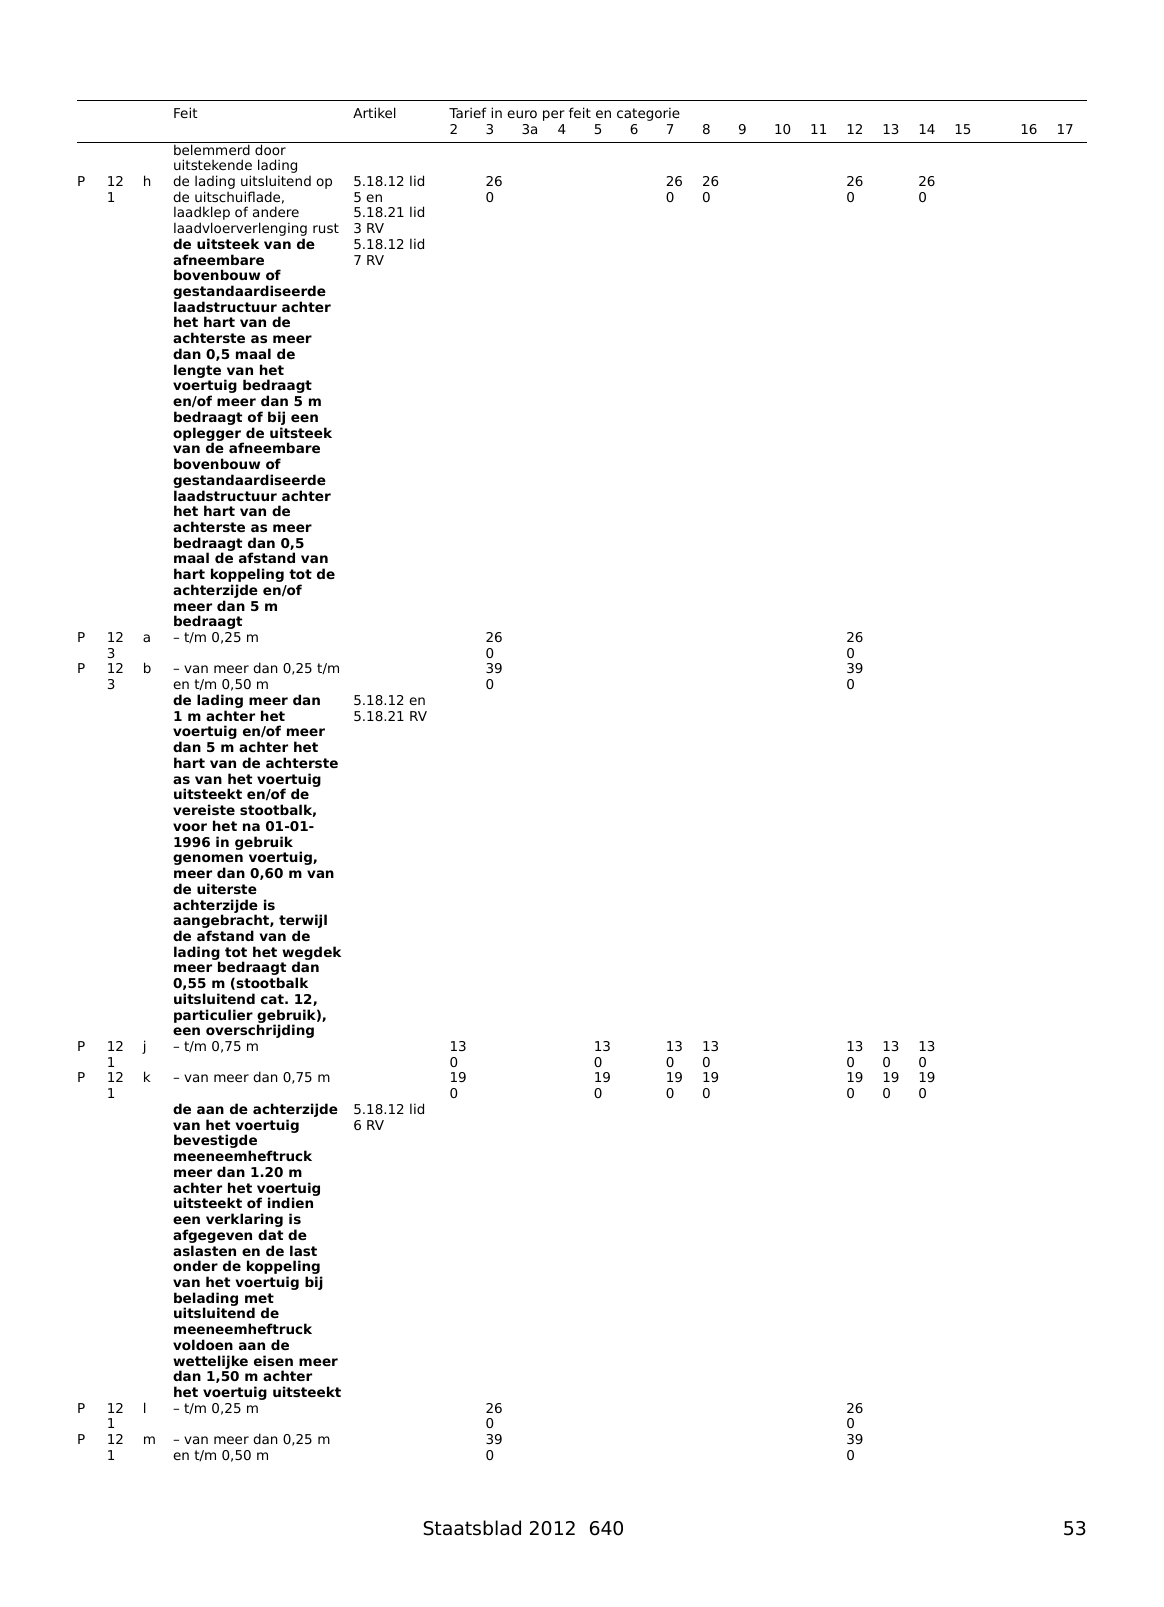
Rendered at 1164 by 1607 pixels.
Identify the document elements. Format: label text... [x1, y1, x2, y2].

table_cell 130 [876, 1039, 912, 1070]
table_cell [804, 661, 840, 693]
table_cell j [137, 1039, 167, 1070]
table_cell [1014, 693, 1050, 1039]
table_cell [912, 143, 948, 174]
table_cell [480, 237, 516, 630]
table_cell 190 [696, 1070, 732, 1102]
table_cell 130 [588, 1039, 624, 1070]
table_cell [588, 1432, 624, 1463]
table_cell 16 [1014, 122, 1050, 142]
table_cell [660, 1401, 696, 1432]
table_cell 4 [552, 122, 588, 142]
table_cell [552, 1039, 588, 1070]
table_cell [660, 693, 696, 1039]
table_cell [696, 143, 732, 174]
table_cell [443, 661, 479, 693]
table_cell [588, 143, 624, 174]
table_cell [1050, 1102, 1087, 1401]
table_cell [1014, 1432, 1050, 1463]
table_header [77, 101, 101, 122]
table_cell – van meer dan 0,25 t/m en t/m 0,50 m [167, 661, 347, 693]
table_cell [1050, 174, 1087, 237]
table_cell [696, 630, 732, 661]
table_cell [876, 237, 912, 630]
table_cell 3a [516, 122, 552, 142]
table_cell [1014, 630, 1050, 661]
table_cell [588, 661, 624, 693]
table_cell – van meer dan 0,25 m en t/m 0,50 m [167, 1432, 347, 1463]
table_cell – t/m 0,25 m [167, 1401, 347, 1432]
table_cell [1014, 143, 1050, 174]
table_cell [876, 630, 912, 661]
table_cell 190 [588, 1070, 624, 1102]
table_cell [347, 1432, 443, 1463]
table_cell [1050, 143, 1087, 174]
table_cell [347, 122, 443, 142]
table_header Feit [167, 101, 347, 122]
table_cell [732, 661, 768, 693]
table_cell [948, 630, 1014, 661]
table_cell [840, 237, 876, 630]
table_cell [696, 237, 732, 630]
table_cell 260 [660, 174, 696, 237]
table_cell [167, 122, 347, 142]
table_cell [876, 693, 912, 1039]
table_cell [948, 693, 1014, 1039]
table_cell [624, 1039, 660, 1070]
table_cell 190 [660, 1070, 696, 1102]
table_cell [480, 1039, 516, 1070]
table_cell de lading meer dan 1 m achter het voertuig en/of meer dan 5 m achter het hart van de achterste as van het voertuig uitsteekt en/of de vereiste stootbalk, voor het na 01-01-1996 in gebruik genomen voertuig, meer dan 0,60 m van de uiterste achterzijde is aangebracht, terwijl de afstand van de lading tot het wegdek meer bedraagt dan 0,55 m (stootbalk uitsluitend cat. 12, particulier gebruik), een overschrijding [167, 693, 347, 1039]
table_cell [732, 1432, 768, 1463]
table_cell [77, 237, 101, 630]
table_cell 130 [840, 1039, 876, 1070]
table_cell [660, 1432, 696, 1463]
table_cell [101, 693, 137, 1039]
table_cell [516, 143, 552, 174]
table_cell 14 [912, 122, 948, 142]
table_cell [804, 1070, 840, 1102]
table_cell [552, 1102, 588, 1401]
table_cell [137, 122, 167, 142]
table_cell – van meer dan 0,75 m [167, 1070, 347, 1102]
table_cell [804, 693, 840, 1039]
table_cell [443, 1102, 479, 1401]
table_cell [1014, 174, 1050, 237]
table_cell [443, 1432, 479, 1463]
table_cell [1050, 661, 1087, 693]
table_cell [732, 174, 768, 237]
table_cell [624, 237, 660, 630]
table_cell [480, 143, 516, 174]
table_cell [552, 1401, 588, 1432]
table_cell de aan de achterzijde van het voertuig bevestigde meeneemheftruck meer dan 1.20 m achter het voertuig uitsteekt of indien een verklaring is afgegeven dat de aslasten en de last onder de koppeling van het voertuig bij belading met uitsluitend de meeneemheftruck voldoen aan de wettelijke eisen meer dan 1,50 m achter het voertuig uitsteekt [167, 1102, 347, 1401]
table_cell a [137, 630, 167, 661]
table_cell m [137, 1432, 167, 1463]
table_header [137, 101, 167, 122]
table_cell belemmerd door uitstekende lading [167, 143, 347, 174]
table_cell [1014, 237, 1050, 630]
table_cell 190 [443, 1070, 479, 1102]
table_cell [624, 1102, 660, 1401]
table_cell [101, 1102, 137, 1401]
table_cell [948, 1039, 1014, 1070]
table_cell h [137, 174, 167, 237]
table_cell P [77, 1070, 101, 1102]
table_cell [696, 1432, 732, 1463]
table_cell [948, 237, 1014, 630]
table_cell [516, 630, 552, 661]
table_cell [552, 1070, 588, 1102]
table_cell [732, 1102, 768, 1401]
table_cell [768, 661, 804, 693]
table_cell [77, 1102, 101, 1401]
table_cell 130 [443, 1039, 479, 1070]
table_cell [1050, 630, 1087, 661]
table_cell 390 [840, 661, 876, 693]
table_cell [1050, 237, 1087, 630]
table_cell 123 [101, 630, 137, 661]
table_cell P [77, 1039, 101, 1070]
table_cell P [77, 1432, 101, 1463]
table_cell [77, 143, 101, 174]
table_cell [516, 237, 552, 630]
table_cell [732, 693, 768, 1039]
table_cell 11 [804, 122, 840, 142]
table_cell [804, 1039, 840, 1070]
table_cell k [137, 1070, 167, 1102]
table_cell [948, 174, 1014, 237]
table_cell [912, 661, 948, 693]
table_cell [768, 693, 804, 1039]
table_cell [552, 693, 588, 1039]
table_cell [1050, 693, 1087, 1039]
table_cell 190 [912, 1070, 948, 1102]
table_cell b [137, 661, 167, 693]
table_cell [768, 1401, 804, 1432]
table_cell 5.18.12 en 5.18.21 RV [347, 693, 443, 1039]
table_cell l [137, 1401, 167, 1432]
table_cell [624, 174, 660, 237]
table_cell 260 [480, 1401, 516, 1432]
table_cell [552, 174, 588, 237]
table_cell [876, 1401, 912, 1432]
table_cell [948, 1401, 1014, 1432]
table_cell [768, 1432, 804, 1463]
table_cell [347, 630, 443, 661]
table_header Artikel [347, 101, 443, 122]
table_cell 121 [101, 1432, 137, 1463]
table_cell [804, 174, 840, 237]
table_cell [768, 174, 804, 237]
table_cell [624, 661, 660, 693]
table_cell 260 [912, 174, 948, 237]
table_cell 130 [696, 1039, 732, 1070]
table_cell [768, 1070, 804, 1102]
table_cell [624, 143, 660, 174]
table_cell 17 [1050, 122, 1087, 142]
table_cell [552, 1432, 588, 1463]
table_cell [768, 1039, 804, 1070]
table_cell [516, 1070, 552, 1102]
table_cell [137, 143, 167, 174]
table_cell 130 [912, 1039, 948, 1070]
table_cell [912, 1401, 948, 1432]
table_cell [1014, 1039, 1050, 1070]
table_cell 390 [480, 661, 516, 693]
table_cell 121 [101, 1070, 137, 1102]
table_cell [804, 237, 840, 630]
table_cell 121 [101, 1039, 137, 1070]
table_cell [696, 693, 732, 1039]
table_cell [588, 174, 624, 237]
table_cell 260 [480, 630, 516, 661]
table_cell [804, 1102, 840, 1401]
table_cell – t/m 0,25 m [167, 630, 347, 661]
table_cell de lading uitsluitend op de uitschuiflade, laadklep of andere laadvloerverlenging rust [167, 174, 347, 237]
table_cell [732, 630, 768, 661]
table_cell 190 [876, 1070, 912, 1102]
table_cell [732, 237, 768, 630]
table_cell [948, 1432, 1014, 1463]
table_cell [732, 143, 768, 174]
table_cell [660, 237, 696, 630]
table_cell P [77, 630, 101, 661]
table_cell [804, 1432, 840, 1463]
table_cell [480, 1070, 516, 1102]
table_cell [516, 1432, 552, 1463]
table_cell [347, 1039, 443, 1070]
table_cell [347, 661, 443, 693]
table_cell [516, 174, 552, 237]
table_cell [480, 693, 516, 1039]
table_cell [552, 143, 588, 174]
table_cell 121 [101, 174, 137, 237]
table_cell 2 [443, 122, 479, 142]
table_cell 260 [840, 1401, 876, 1432]
table_cell [660, 630, 696, 661]
table_cell 15 [948, 122, 1014, 142]
table_cell [768, 143, 804, 174]
table_cell [732, 1039, 768, 1070]
table_cell [624, 630, 660, 661]
table_cell [516, 1102, 552, 1401]
table_header Tarief in euro per feit en categorie [443, 101, 1087, 122]
table_cell [516, 661, 552, 693]
table_cell 6 [624, 122, 660, 142]
table_cell P [77, 174, 101, 237]
table_cell [1014, 661, 1050, 693]
table_cell [840, 143, 876, 174]
table_cell [77, 122, 101, 142]
table_cell [948, 1102, 1014, 1401]
table_cell [624, 693, 660, 1039]
table_cell [1050, 1432, 1087, 1463]
table_cell [1050, 1070, 1087, 1102]
table_cell 5.18.12 lid 6 RV [347, 1102, 443, 1401]
table_cell [696, 1401, 732, 1432]
table_cell [840, 1102, 876, 1401]
table_cell 5.18.12 lid 7 RV [347, 237, 443, 630]
table_cell [624, 1401, 660, 1432]
table_cell [948, 661, 1014, 693]
table_cell [876, 1432, 912, 1463]
table_cell [804, 630, 840, 661]
table_cell [1014, 1401, 1050, 1432]
table_cell P [77, 661, 101, 693]
table_cell [588, 1102, 624, 1401]
table_cell [516, 1401, 552, 1432]
table_cell 190 [840, 1070, 876, 1102]
table_cell [876, 174, 912, 237]
table_cell 5 [588, 122, 624, 142]
table_cell [768, 1102, 804, 1401]
table_cell [347, 143, 443, 174]
table_cell [347, 1070, 443, 1102]
table_cell [732, 1070, 768, 1102]
table_cell de uitsteek van de afneembare bovenbouw of gestandaardiseerde laadstructuur achter het hart van de achterste as meer dan 0,5 maal de lengte van het voertuig bedraagt en/of meer dan 5 m bedraagt of bij een oplegger de uitsteek van de afneembare bovenbouw of gestandaardiseerde laadstructuur achter het hart van de achterste as meer bedraagt dan 0,5 maal de afstand van hart koppeling tot de achterzijde en/of meer dan 5 m bedraagt [167, 237, 347, 630]
table_cell 260 [480, 174, 516, 237]
table_cell [804, 143, 840, 174]
table_cell [1050, 1039, 1087, 1070]
table_cell [660, 1102, 696, 1401]
table_cell [480, 1102, 516, 1401]
table_cell [101, 122, 137, 142]
table_cell [876, 143, 912, 174]
table_cell [516, 1039, 552, 1070]
table_cell [552, 661, 588, 693]
table_cell 3 [480, 122, 516, 142]
table_cell P [77, 1401, 101, 1432]
table_cell 260 [840, 174, 876, 237]
table_cell [137, 693, 167, 1039]
table_cell 5.18.12 lid 5 en 5.18.21 lid 3 RV [347, 174, 443, 237]
table_cell [660, 661, 696, 693]
table_cell 10 [768, 122, 804, 142]
table_cell [588, 693, 624, 1039]
table_cell [696, 1102, 732, 1401]
table_cell [443, 143, 479, 174]
table_cell 260 [840, 630, 876, 661]
table_cell [516, 693, 552, 1039]
table_cell [443, 693, 479, 1039]
table_cell [137, 237, 167, 630]
table_cell 260 [696, 174, 732, 237]
table_cell [948, 143, 1014, 174]
table_cell [101, 237, 137, 630]
table_cell – t/m 0,75 m [167, 1039, 347, 1070]
table_cell 12 [840, 122, 876, 142]
table_cell [696, 661, 732, 693]
table_cell [443, 174, 479, 237]
table_cell [804, 1401, 840, 1432]
table_cell [443, 237, 479, 630]
table_cell [588, 1401, 624, 1432]
table_cell [443, 1401, 479, 1432]
table_cell [912, 1102, 948, 1401]
table_cell [77, 693, 101, 1039]
table_cell [660, 143, 696, 174]
table_cell 390 [840, 1432, 876, 1463]
table_cell [840, 693, 876, 1039]
table_cell [912, 1432, 948, 1463]
table_cell [1014, 1102, 1050, 1401]
table_cell [912, 237, 948, 630]
table_cell [912, 693, 948, 1039]
table_cell [137, 1102, 167, 1401]
table_cell [912, 630, 948, 661]
table_cell [624, 1432, 660, 1463]
table_cell [1014, 1070, 1050, 1102]
table_cell [588, 630, 624, 661]
table_cell 9 [732, 122, 768, 142]
table_cell [876, 661, 912, 693]
table_cell [552, 237, 588, 630]
table_cell 13 [876, 122, 912, 142]
table_cell [1050, 1401, 1087, 1432]
table_cell 130 [660, 1039, 696, 1070]
table_cell [732, 1401, 768, 1432]
table_cell [347, 1401, 443, 1432]
table_cell 7 [660, 122, 696, 142]
table_cell [948, 1070, 1014, 1102]
table_cell [768, 237, 804, 630]
table_cell [101, 143, 137, 174]
table_cell 8 [696, 122, 732, 142]
table_cell [443, 630, 479, 661]
table_cell [876, 1102, 912, 1401]
table_header [101, 101, 137, 122]
table_cell 390 [480, 1432, 516, 1463]
table_cell 121 [101, 1401, 137, 1432]
table_cell [768, 630, 804, 661]
table_cell 123 [101, 661, 137, 693]
table_cell [624, 1070, 660, 1102]
table_cell [552, 630, 588, 661]
table_cell [588, 237, 624, 630]
